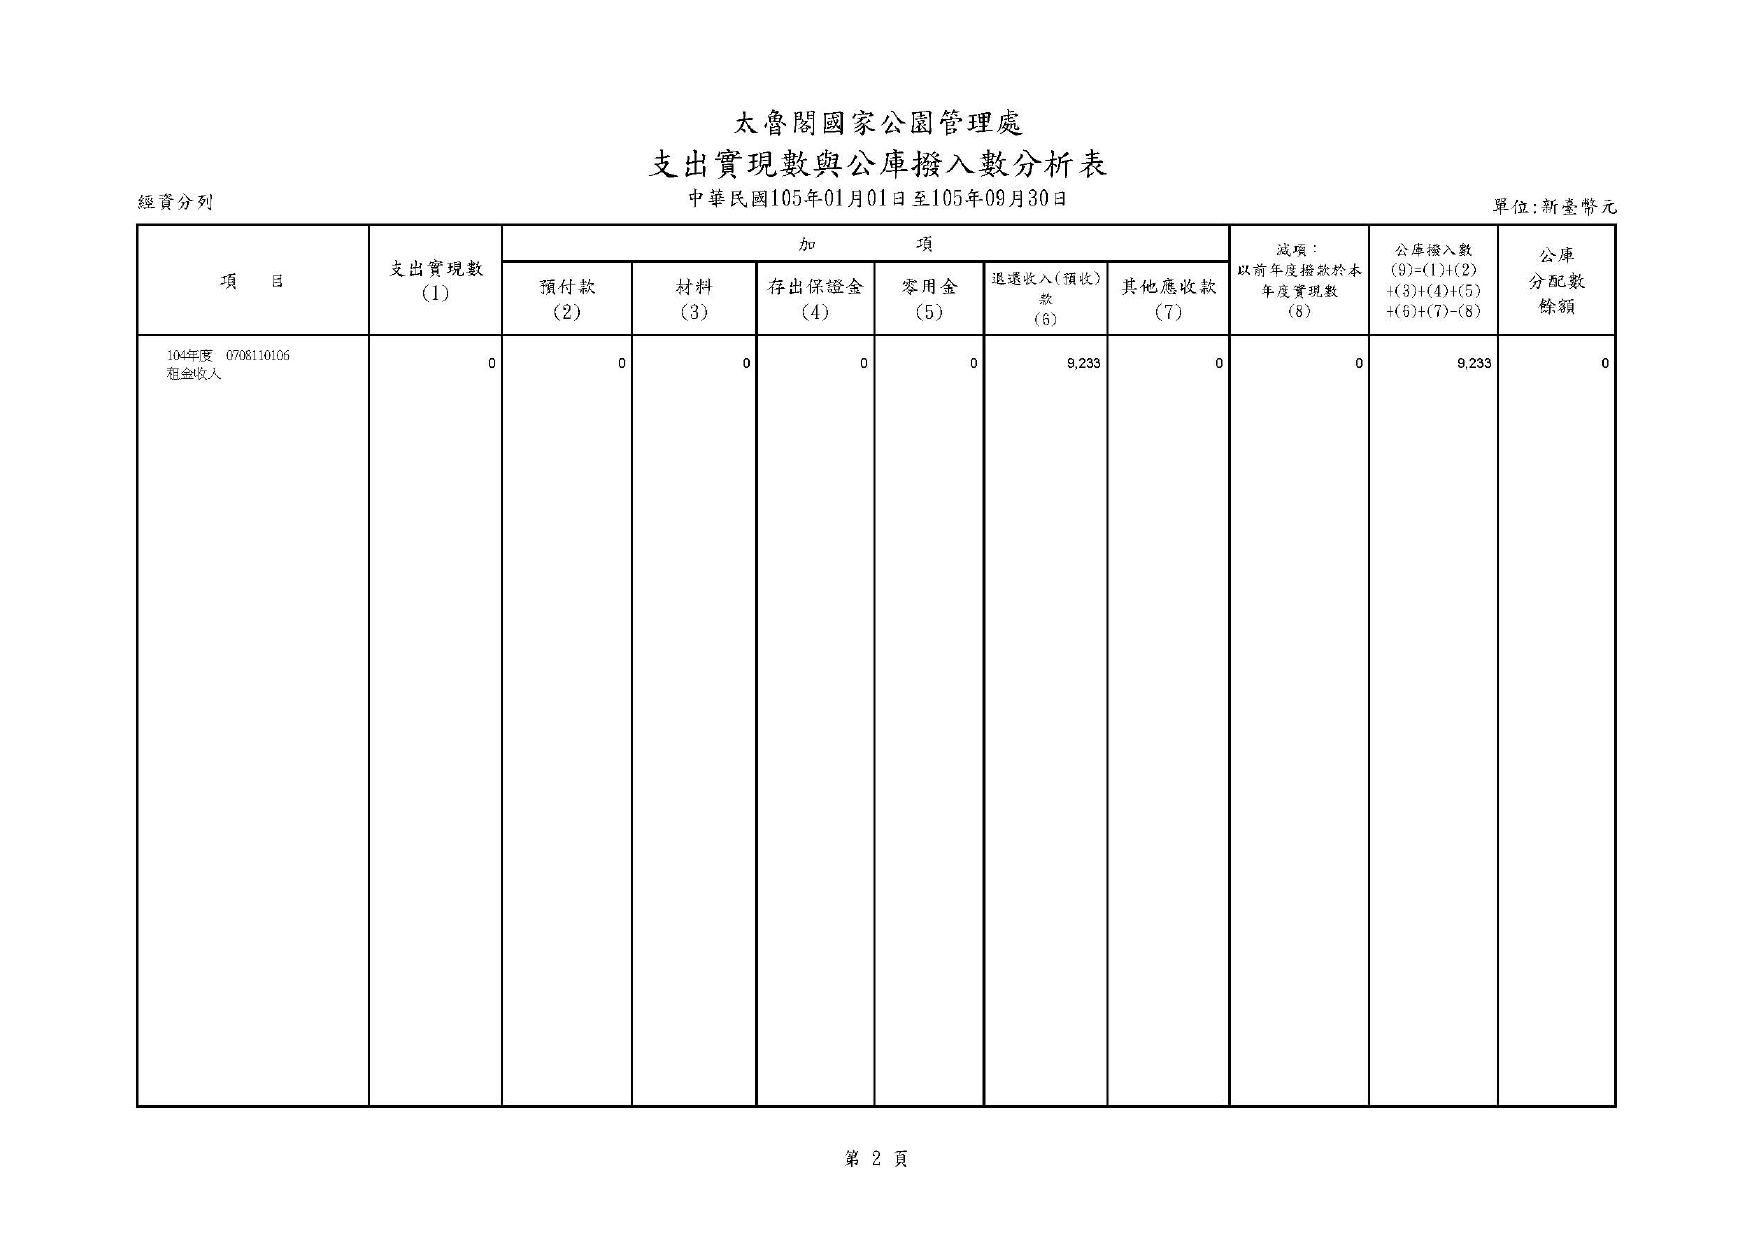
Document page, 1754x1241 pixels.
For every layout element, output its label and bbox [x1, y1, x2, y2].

picture [59, 59, 1695, 1216]
